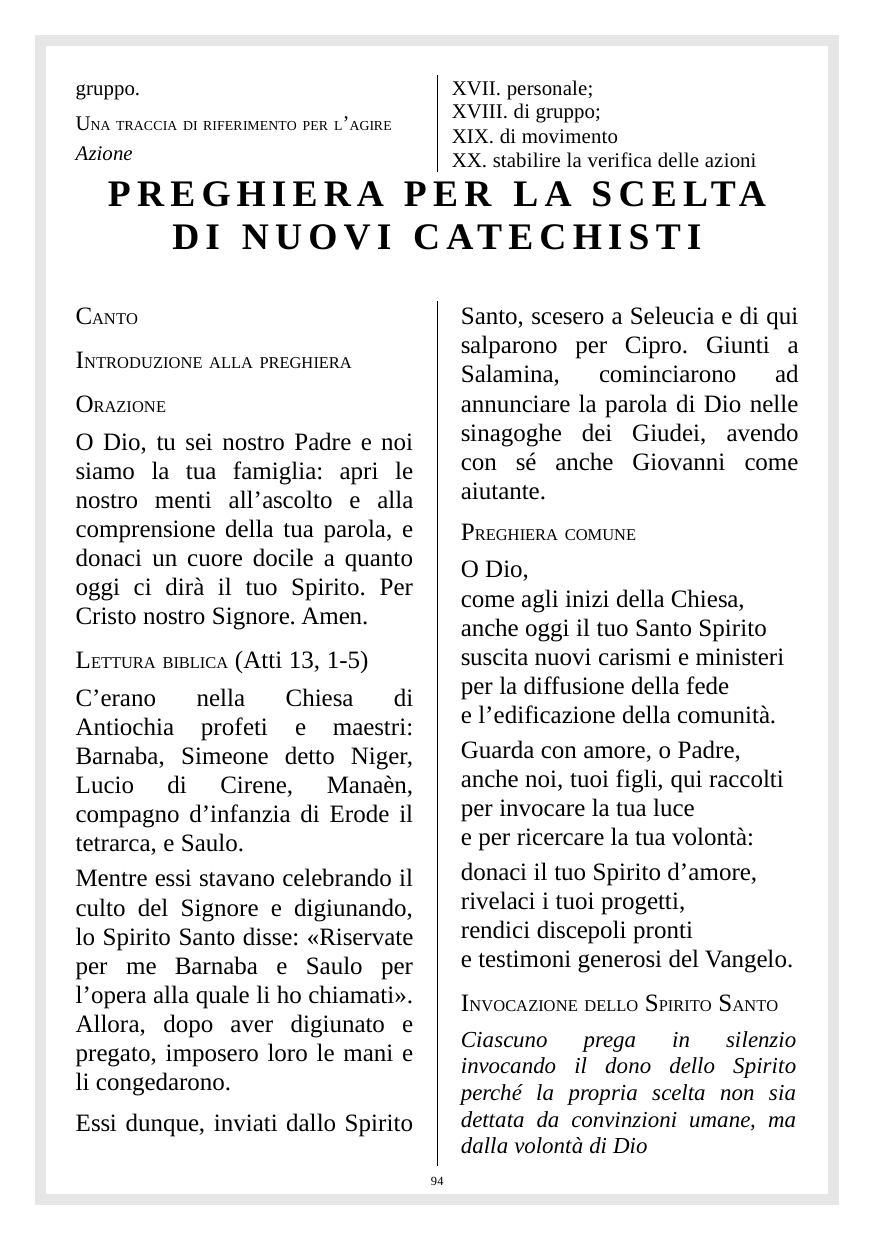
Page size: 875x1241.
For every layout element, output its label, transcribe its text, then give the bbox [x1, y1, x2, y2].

text XIX. di movimento [452, 123, 799, 147]
text O Dio, [461, 554, 799, 583]
text Santo, scesero a Seleucia e di qui salparono per Cipro. Giunti a Salamina, cominciarono ad annunciare la parola di Dio nelle sinagoghe dei Giudei, avendo con sé anche Giovanni come aiutante. [461, 301, 799, 505]
text Azione [75, 141, 422, 165]
text Mentre essi stavano celebrando il culto del Signore e digiunando, lo Spirito Santo disse: «Riservate per me Barnaba e Saulo per l’opera alla quale li ho chiamati». Allora, dopo aver digiunato e pregato, imposero loro le mani e li congedarono. [75, 863, 413, 1096]
text Invocazione dello Spirito Santo [461, 988, 799, 1017]
text O Dio, tu sei nostro Padre e noi siamo la tua famiglia: apri le nostro menti all’ascolto e alla comprensione della tua parola, e donaci un cuore docile a quanto oggi ci dirà il tuo Spirito. Per Cristo nostro Signore. Amen. [75, 427, 413, 630]
text per la diffusione della fede [461, 671, 799, 700]
text Introduzione alla preghiera [75, 345, 413, 374]
text rivelaci i tuoi progetti, [461, 886, 799, 915]
text Ciascuno prega in silenzio invocando il dono dello Spirito perché la propria scelta non sia dettata da convinzioni umane, ma dalla volontà di Dio [461, 1026, 799, 1159]
text e testimoni generosi del Vangelo. [461, 944, 799, 973]
text Orazione [75, 389, 413, 418]
text C’erano nella Chiesa di Antiochia profeti e maestri: Barnaba, Simeone detto Niger, Lucio di Cirene, Manaèn, compagno d’infanzia di Erode il tetrarca, e Saulo. [75, 683, 413, 857]
text Canto [75, 301, 413, 330]
text e per ricercare la tua volontà: [461, 822, 799, 851]
text e l’edificazione della comunità. [461, 700, 799, 729]
text Preghiera comune [461, 516, 799, 546]
text XVII. personale; [452, 75, 799, 99]
text gruppo. [75, 75, 422, 99]
text XVIII. di gruppo; [452, 99, 799, 123]
text Lettura biblica (Atti 13, 1-5) [75, 645, 413, 674]
text Una traccia di riferimento per l’agire [75, 111, 422, 135]
text XX. stabilire la verifica delle azioni [452, 147, 799, 172]
text suscita nuovi carismi e ministeri [461, 642, 799, 671]
text donaci il tuo Spirito d’amore, [461, 857, 799, 886]
text anche oggi il tuo Santo Spirito [461, 612, 799, 642]
text rendici discepoli pronti [461, 915, 799, 944]
text PREGHIERA PER LA SCELTA DI NUOVI CATECHISTI [75, 172, 799, 257]
text Essi dunque, inviati dallo Spirito [75, 1108, 413, 1137]
text anche noi, tuoi figli, qui raccolti [461, 764, 799, 793]
text Guarda con amore, o Padre, [461, 735, 799, 764]
text per invocare la tua luce [461, 793, 799, 822]
text come agli inizi della Chiesa, [461, 583, 799, 612]
